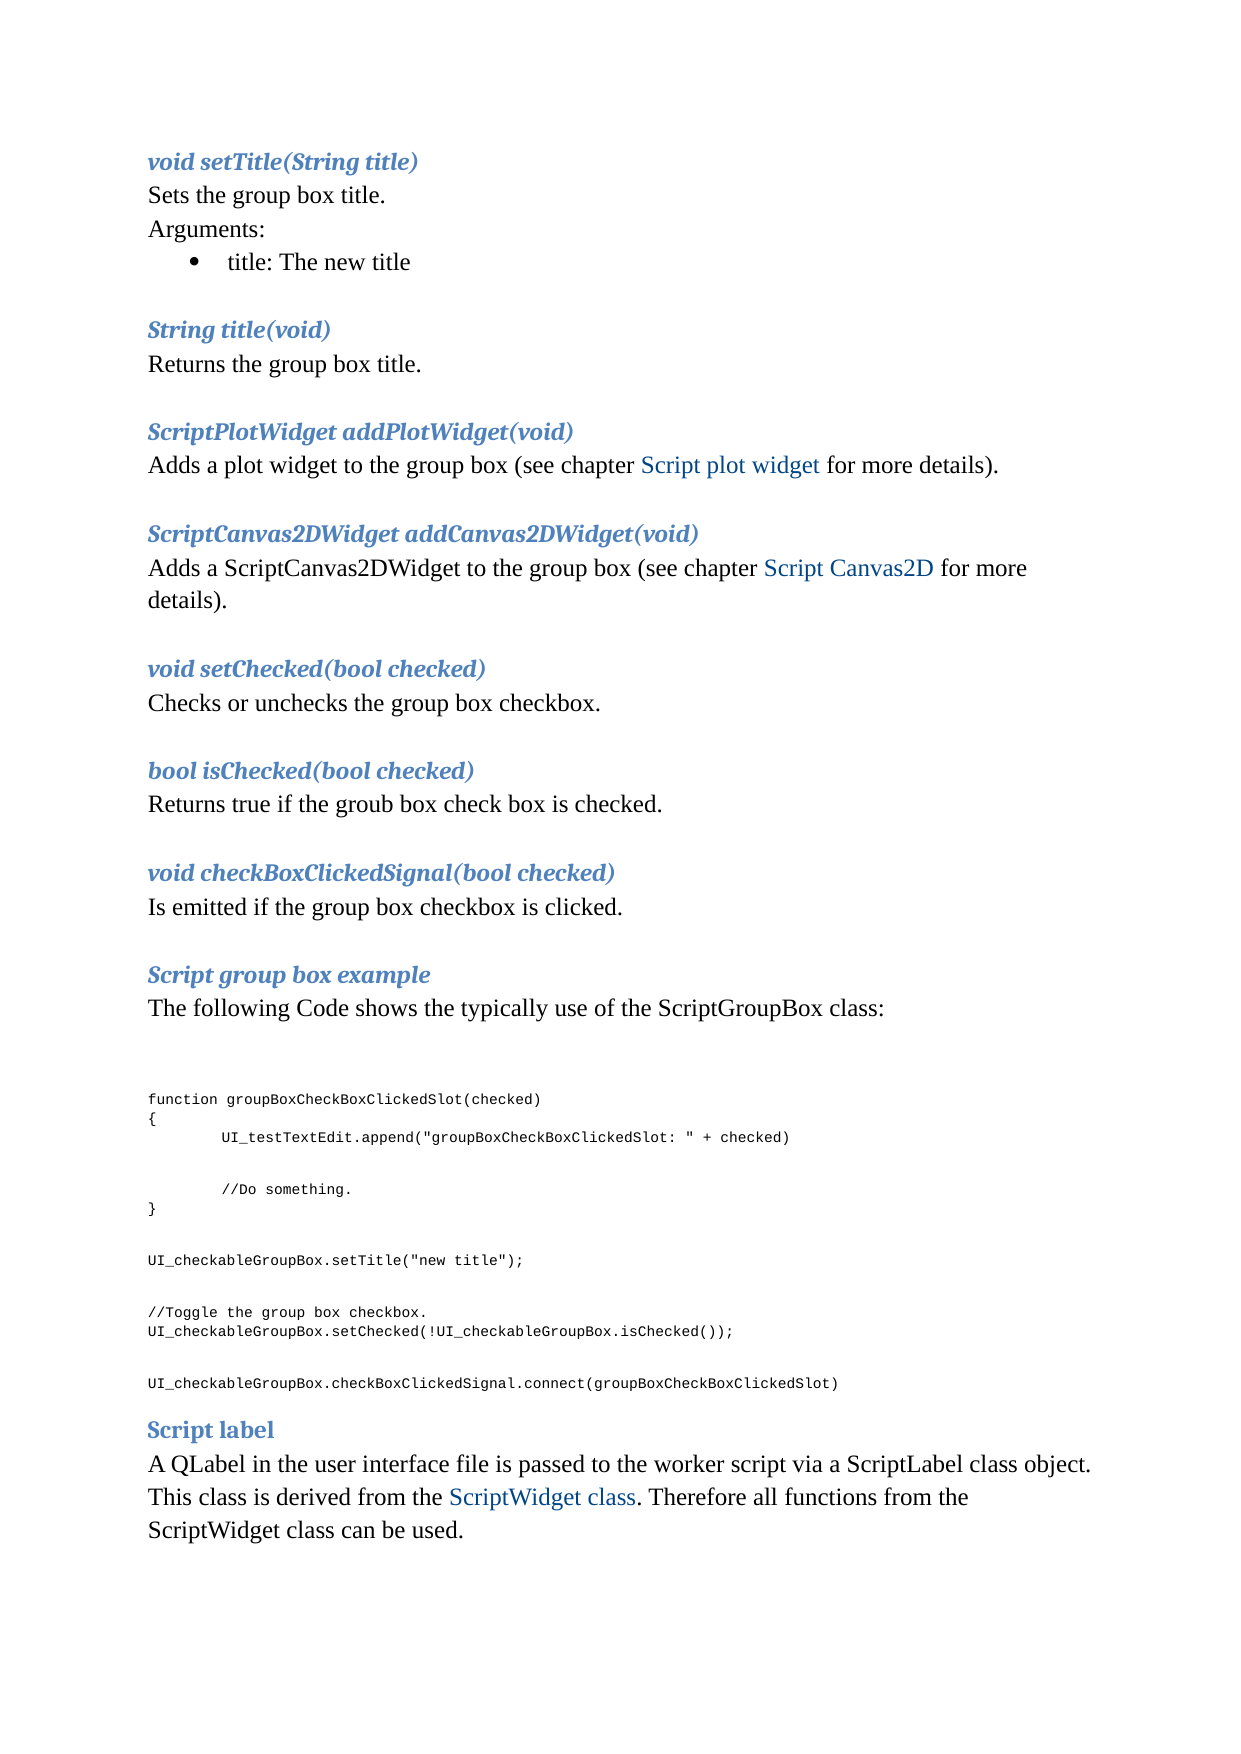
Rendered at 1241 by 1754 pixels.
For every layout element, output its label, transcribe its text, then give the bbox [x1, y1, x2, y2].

text UI_checkableGroupBox.setChecked(!UI_checkableGroupBox.isChecked()); [148, 1324, 1093, 1341]
text } [148, 1201, 1093, 1218]
text UI_checkableGroupBox.setTitle("new title"); [148, 1253, 1093, 1270]
text A QLabel in the user interface file is passed to the worker script via a ScriptLabel class object. [148, 1449, 1093, 1478]
text Is emitted if the group box checkbox is clicked. [148, 892, 1093, 920]
subtitle Script label [148, 1416, 1093, 1445]
text UI_checkableGroupBox.checkBoxClickedSignal.connect(groupBoxCheckBoxClickedSlot) [148, 1376, 1093, 1393]
text Returns true if the groub box check box is checked. [148, 789, 1093, 818]
text Sets the group box title. [148, 181, 1093, 209]
subtitle void setChecked(bool checked) [148, 654, 1093, 683]
subtitle bool isChecked(bool checked) [148, 757, 1093, 785]
text Arguments: [148, 214, 1093, 242]
text { [148, 1112, 1093, 1128]
subtitle void checkBoxClickedSignal(bool checked) [148, 858, 1093, 887]
text Adds a ScriptCanvas2DWidget to the group box (see chapter Script Canvas2D for more details). [148, 553, 1093, 614]
text Checks or unchecks the group box checkbox. [148, 688, 1093, 716]
text This class is derived from the ScriptWidget class. Therefore all functions from the ScriptWidget class can be used. [148, 1482, 1093, 1544]
text function groupBoxCheckBoxClickedSlot(checked) [148, 1093, 1093, 1109]
subtitle String title(void) [148, 316, 1093, 344]
subtitle ScriptCanvas2DWidget addCanvas2DWidget(void) [148, 519, 1093, 548]
text //Toggle the group box checkbox. [148, 1305, 1093, 1322]
subtitle Script group box example [148, 961, 1093, 989]
text UI_testTextEdit.append("groupBoxCheckBoxClickedSlot: " + checked) [148, 1131, 1093, 1147]
subtitle void setTitle(String title) [148, 148, 1093, 176]
text Returns the group box title. [148, 349, 1093, 377]
text Adds a plot widget to the group box (see chapter Script plot widget for more details). [148, 451, 1093, 479]
subtitle ScriptPlotWidget addPlotWidget(void) [148, 418, 1093, 446]
text //Do something. [148, 1182, 1093, 1199]
text The following Code shows the typically use of the ScriptGroupBox class: [148, 993, 1093, 1022]
list title: The new title [190, 247, 1093, 275]
